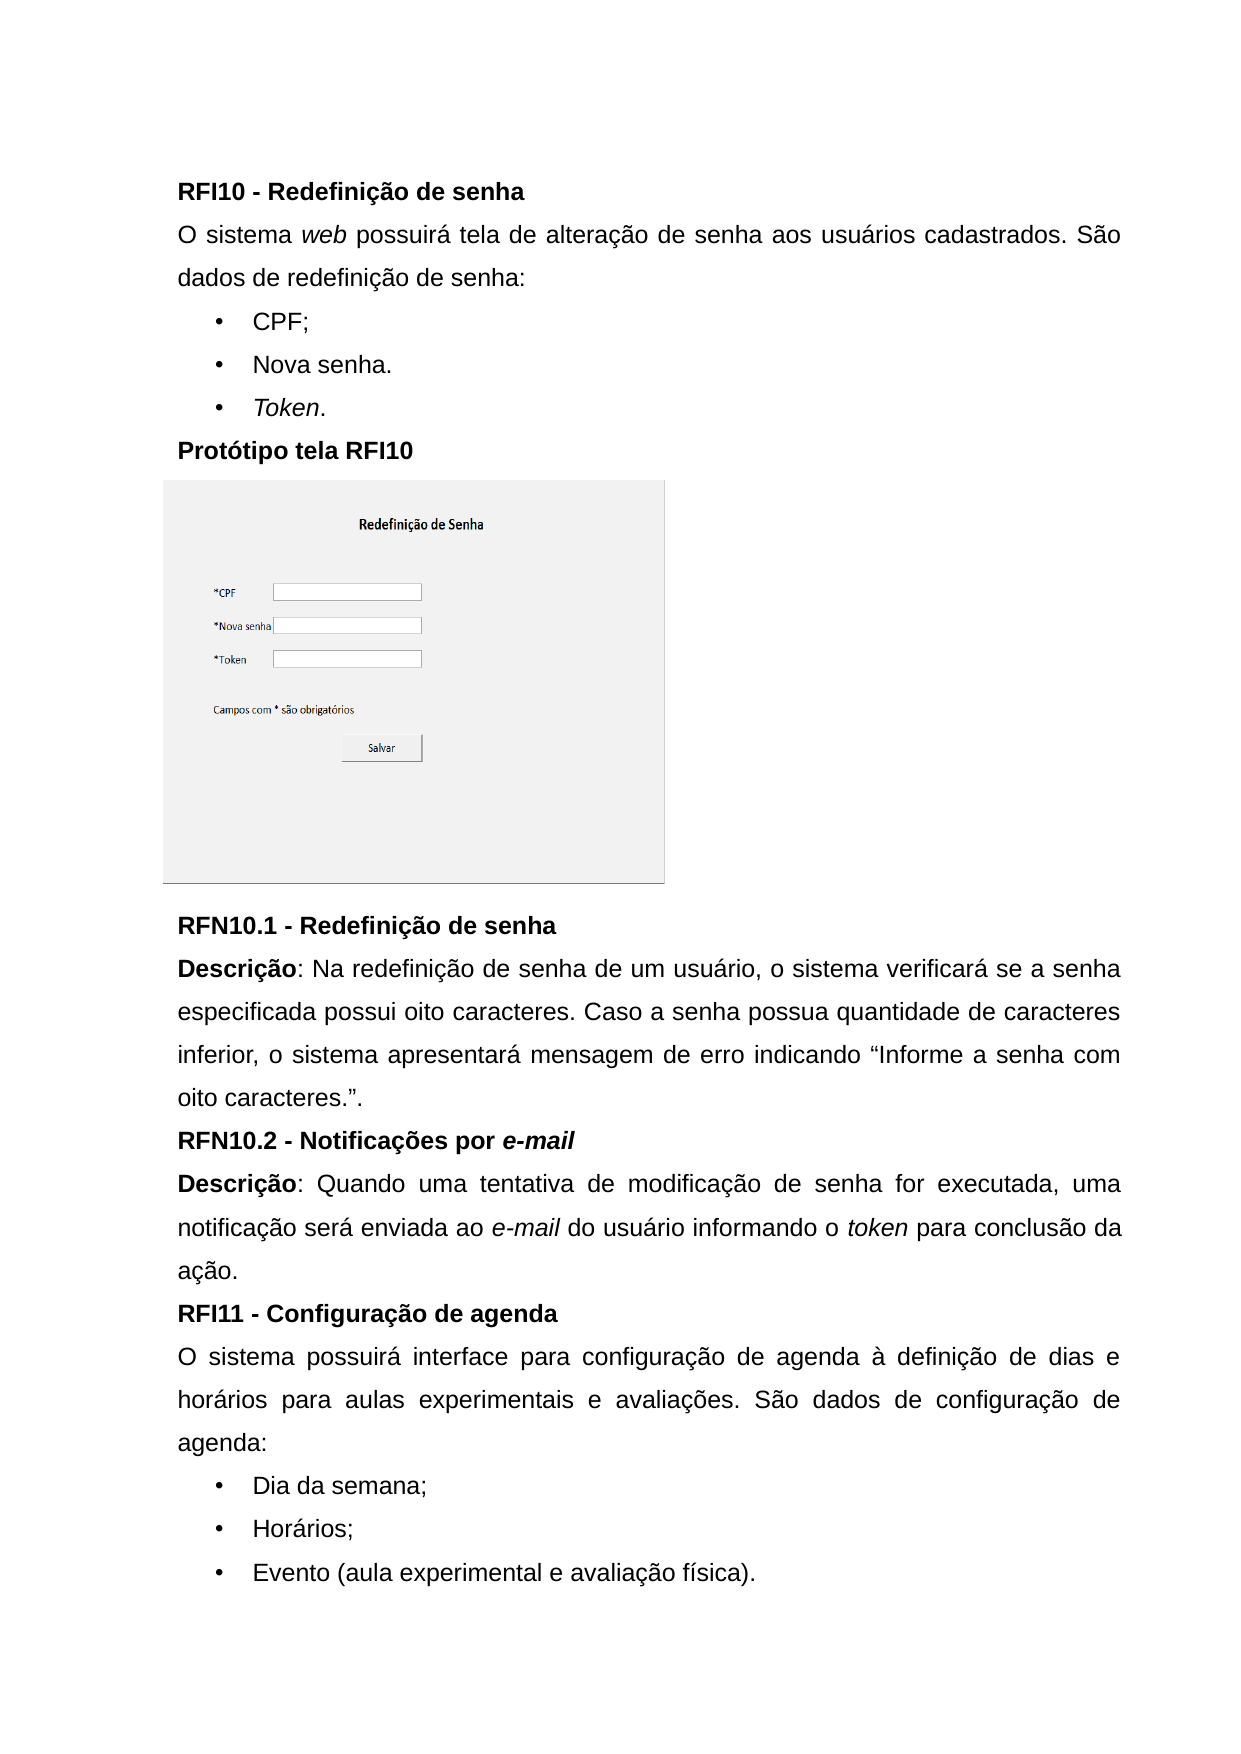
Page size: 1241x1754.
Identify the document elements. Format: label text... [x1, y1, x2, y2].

text RFI10 - Redefinição de senha [177, 177, 1122, 206]
list Evento (aula experimental e avaliação física). [215, 1558, 1122, 1587]
picture [162, 479, 665, 884]
text O sistema possuirá interface para configuração de agenda à definição de dias e horários para aulas experimentais e avaliações. São dados de configuração de agenda: [177, 1342, 1122, 1457]
text RFN10.1 - Redefinição de senha [177, 911, 1122, 939]
list CPF; [215, 307, 1122, 335]
list Horários; [215, 1514, 1122, 1543]
list Dia da semana; [215, 1471, 1122, 1500]
text RFI11 - Configuração de agenda [177, 1299, 1122, 1327]
list Token. [215, 393, 1122, 422]
text RFN10.2 - Notificações por e-mail [177, 1126, 1122, 1155]
list Nova senha. [215, 350, 1122, 379]
text Descrição: Na redefinição de senha de um usuário, o sistema verificará se a senha especificada possui oito caracteres. Caso a senha possua quantidade de caracteres inferior, o sistema apresentará mensagem de erro indicando “Informe a senha com oito caracteres.”. [177, 954, 1122, 1112]
text Descrição: Quando uma tentativa de modificação de senha for executada, uma notificação será enviada ao e-mail do usuário informando o token para conclusão da ação. [177, 1169, 1122, 1284]
text O sistema web possuirá tela de alteração de senha aos usuários cadastrados. São dados de redefinição de senha: [177, 220, 1122, 292]
text Protótipo tela RFI10 [177, 436, 1122, 465]
